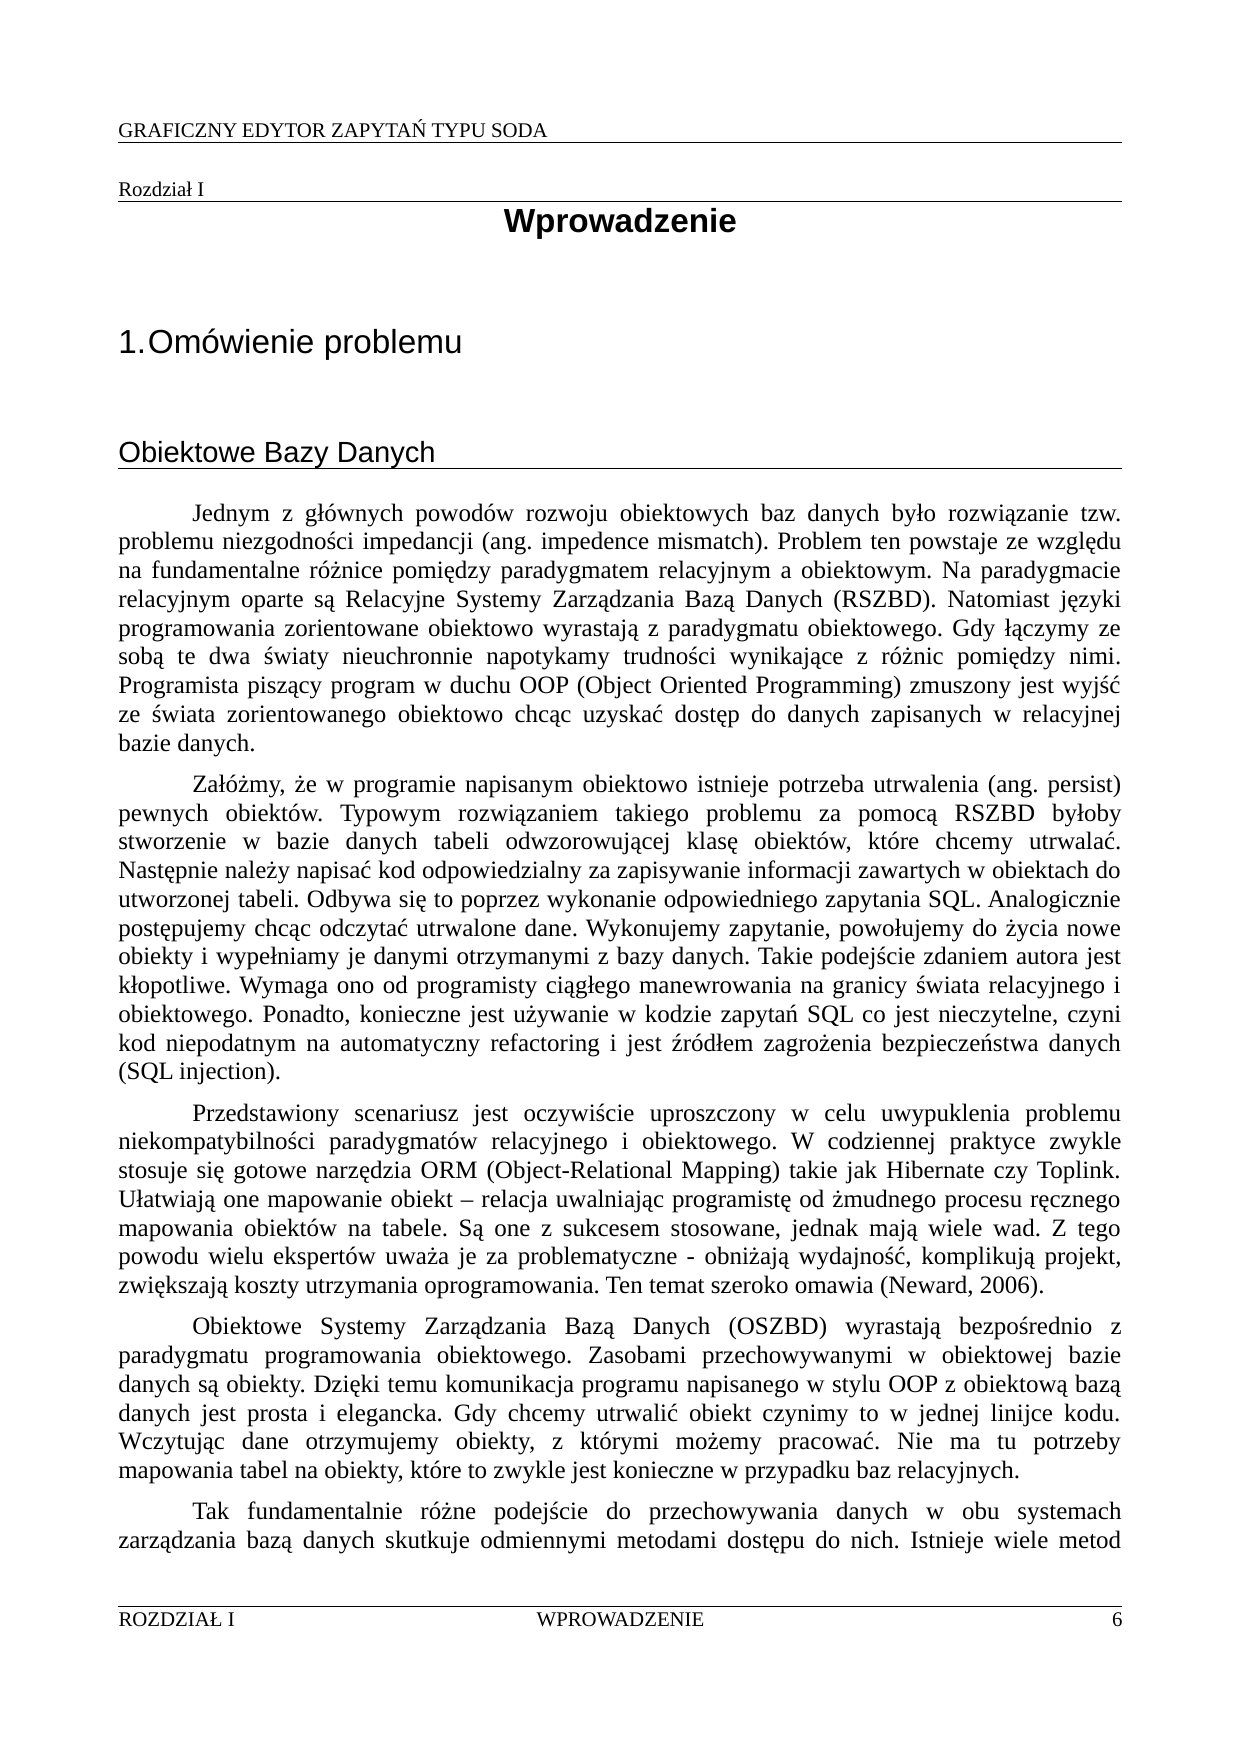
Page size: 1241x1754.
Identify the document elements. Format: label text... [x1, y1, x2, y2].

text Załóżmy, że w programie napisanym obiektowo istnieje potrzeba utrwalenia (ang. persist) pewnych obiektów. Typowym rozwiązaniem takiego problemu za pomocą RSZBD byłoby stworzenie w bazie danych tabeli odwzorowującej klasę obiektów, które chcemy utrwalać. Następnie należy napisać kod odpowiedzialny za zapisywanie informacji zawartych w obiektach do utworzonej tabeli. Odbywa się to poprzez wykonanie odpowiedniego zapytania SQL. Analogicznie postępujemy chcąc odczytać utrwalone dane. Wykonujemy zapytanie, powołujemy do życia nowe obiekty i wypełniamy je danymi otrzymanymi z bazy danych. Takie podejście zdaniem autora jest kłopotliwe. Wymaga ono od programisty ciągłego manewrowania na granicy świata relacyjnego i obiektowego. Ponadto, konieczne jest używanie w kodzie zapytań SQL co jest nieczytelne, czyni kod niepodatnym na automatyczny refactoring i jest źródłem zagrożenia bezpieczeństwa danych (SQL injection). [118, 769, 1122, 1085]
text Przedstawiony scenariusz jest oczywiście uproszczony w celu uwypuklenia problemu niekompatybilności paradygmatów relacyjnego i obiektowego. W codziennej praktyce zwykle stosuje się gotowe narzędzia ORM (Object-Relational Mapping) takie jak Hibernate czy Toplink. Ułatwiają one mapowanie obiekt – relacja uwalniając programistę od żmudnego procesu ręcznego mapowania obiektów na tabele. Są one z sukcesem stosowane, jednak mają wiele wad. Z tego powodu wielu ekspertów uważa je za problematyczne - obniżają wydajność, komplikują projekt, zwiększają koszty utrzymania oprogramowania. Ten temat szeroko omawia (Neward, 2006). [118, 1098, 1122, 1299]
text Wprowadzenie [118, 202, 1122, 240]
subtitle Omówienie problemu [118, 322, 1122, 361]
text Obiektowe Systemy Zarządzania Bazą Danych (OSZBD) wyrastają bezpośrednio z paradygmatu programowania obiektowego. Zasobami przechowywanymi w obiektowej bazie danych są obiekty. Dzięki temu komunikacja programu napisanego w stylu OOP z obiektową bazą danych jest prosta i elegancka. Gdy chcemy utrwalić obiekt czynimy to w jednej linijce kodu. Wczytując dane otrzymujemy obiekty, z którymi możemy pracować. Nie ma tu potrzeby mapowania tabel na obiekty, które to zwykle jest konieczne w przypadku baz relacyjnych. [118, 1311, 1122, 1484]
text Jednym z głównych powodów rozwoju obiektowych baz danych było rozwiązanie tzw. problemu niezgodności impedancji (ang. impedence mismatch). Problem ten powstaje ze względu na fundamentalne różnice pomiędzy paradygmatem relacyjnym a obiektowym. Na paradygmacie relacyjnym oparte są Relacyjne Systemy Zarządzania Bazą Danych (RSZBD). Natomiast języki programowania zorientowane obiektowo wyrastają z paradygmatu obiektowego. Gdy łączymy ze sobą te dwa światy nieuchronnie napotykamy trudności wynikające z różnic pomiędzy nimi. Programista piszący program w duchu OOP (Object Oriented Programming) zmuszony jest wyjść ze świata zorientowanego obiektowo chcąc uzyskać dostęp do danych zapisanych w relacyjnej bazie danych. [118, 498, 1122, 756]
subtitle Rozdział I [118, 177, 1122, 201]
subtitle Obiektowe Bazy Danych [118, 434, 1122, 468]
text Tak fundamentalnie różne podejście do przechowywania danych w obu systemach zarządzania bazą danych skutkuje odmiennymi metodami dostępu do nich. Istnieje wiele metod [118, 1496, 1122, 1554]
